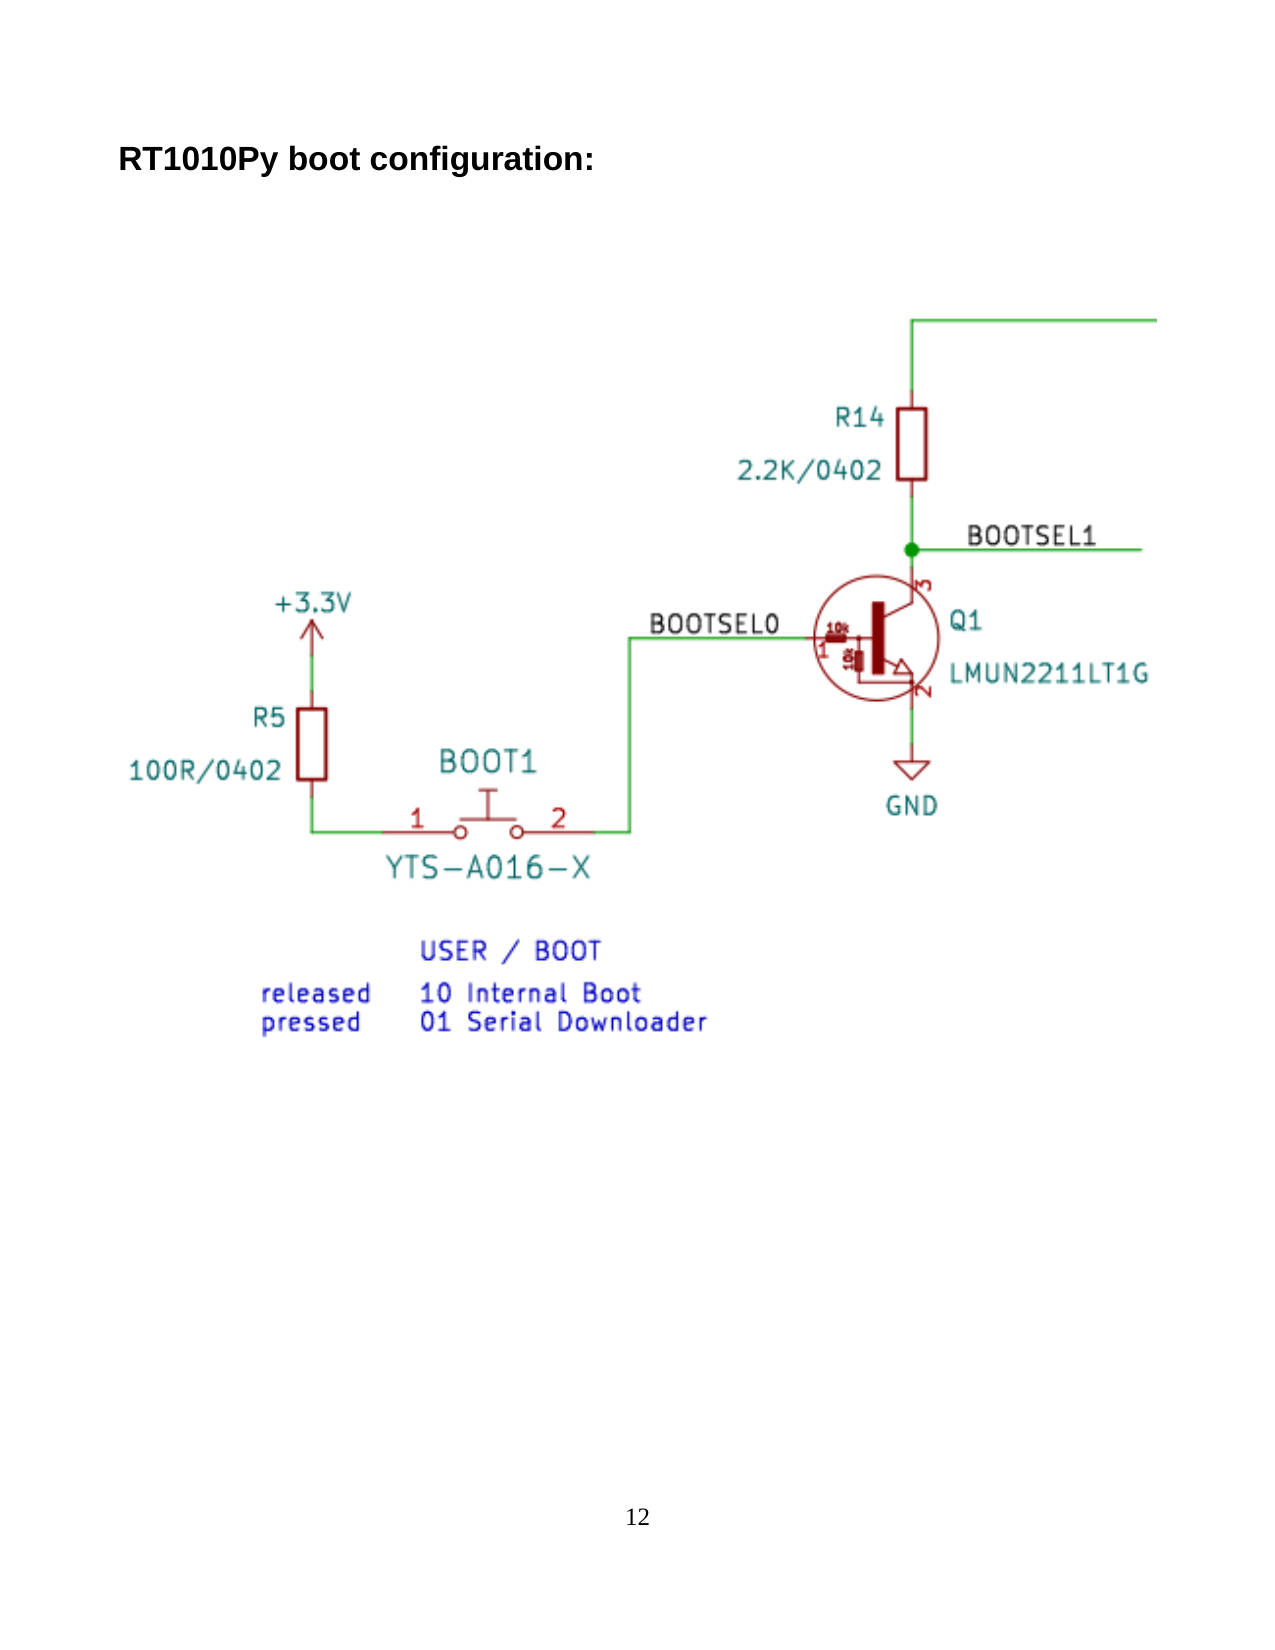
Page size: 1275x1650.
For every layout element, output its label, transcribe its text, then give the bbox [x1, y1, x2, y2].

picture [118, 237, 1157, 1063]
subtitle RT1010Py boot configuration: [118, 139, 1157, 178]
